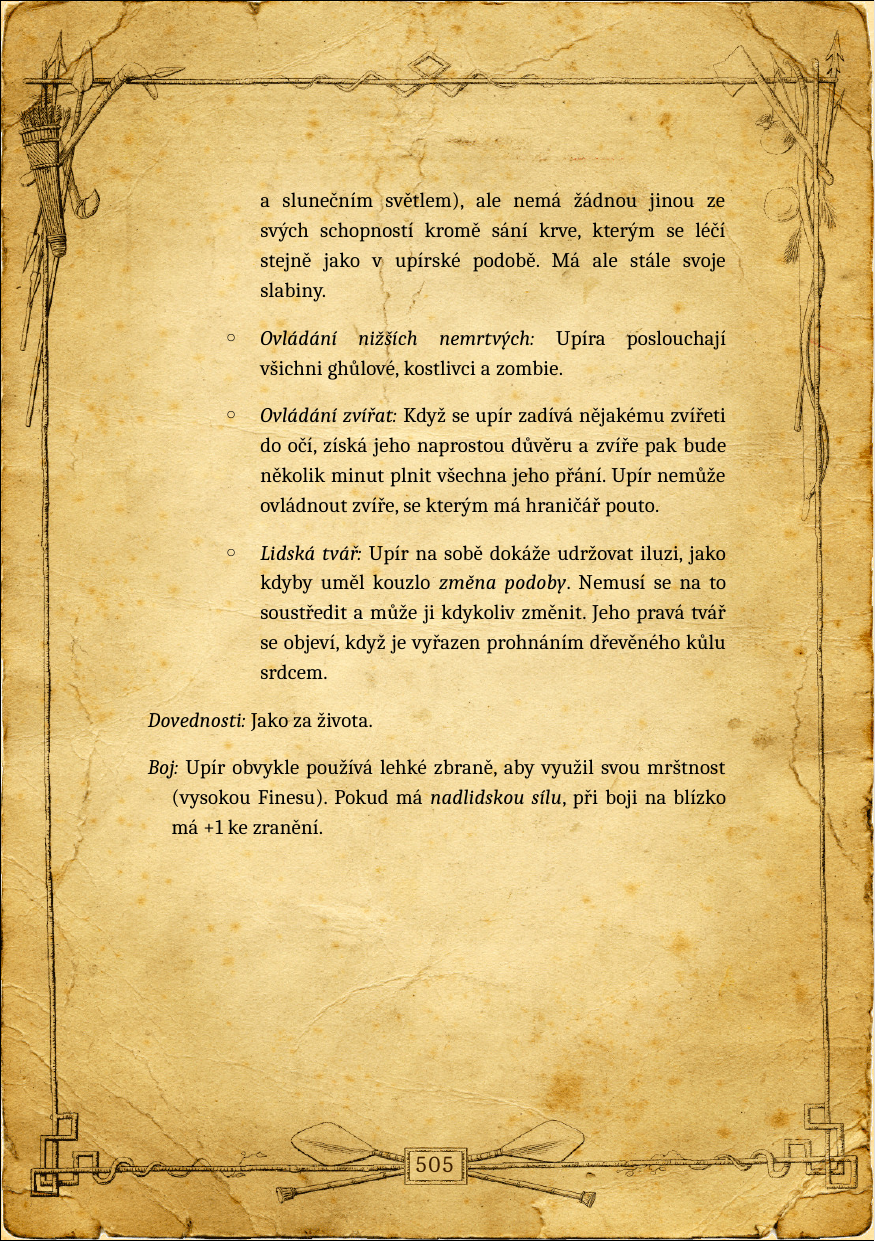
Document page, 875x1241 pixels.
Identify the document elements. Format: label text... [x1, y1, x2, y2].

list Ovládání nižších nemrtvých: Upíra poslouchají všichni ghůlové, kostlivci a⁠ zombie. [223, 326, 726, 380]
picture [1, 1, 874, 1240]
text Boj: Upír obvykle používá lehké zbraně, aby využil svou mrštnost (vysokou Finesu). Pokud má nadlidskou sílu, při boji na blízko má +1 ke zranění. [148, 756, 726, 840]
list a⁠ slunečním světlem), ale nemá žádnou jinou ze svých schopností kromě sání krve, kterým se léčí stejně jako v⁠ upírské podobě. Má ale stále svoje slabiny. [223, 189, 726, 303]
list Lidská tvář: Upír na sobě dokáže udržovat iluzi, jako kdyby uměl kouzlo změna podoby. Nemusí se na to soustředit a⁠ může ji kdykoliv změnit. Jeho pravá tvář se objeví, když je vyřazen prohnáním dřevěného kůlu srdcem. [223, 541, 726, 685]
text Dovednosti: Jako za života. [148, 708, 726, 732]
list Ovládání zvířat: Když se upír zadívá nějakému zvířeti do očí, získá jeho naprostou důvěru a⁠ zvíře pak bude několik minut plnit všechna jeho přání. Upír nemůže ovládnout zvíře, se kterým má hraničář pouto. [223, 404, 726, 517]
